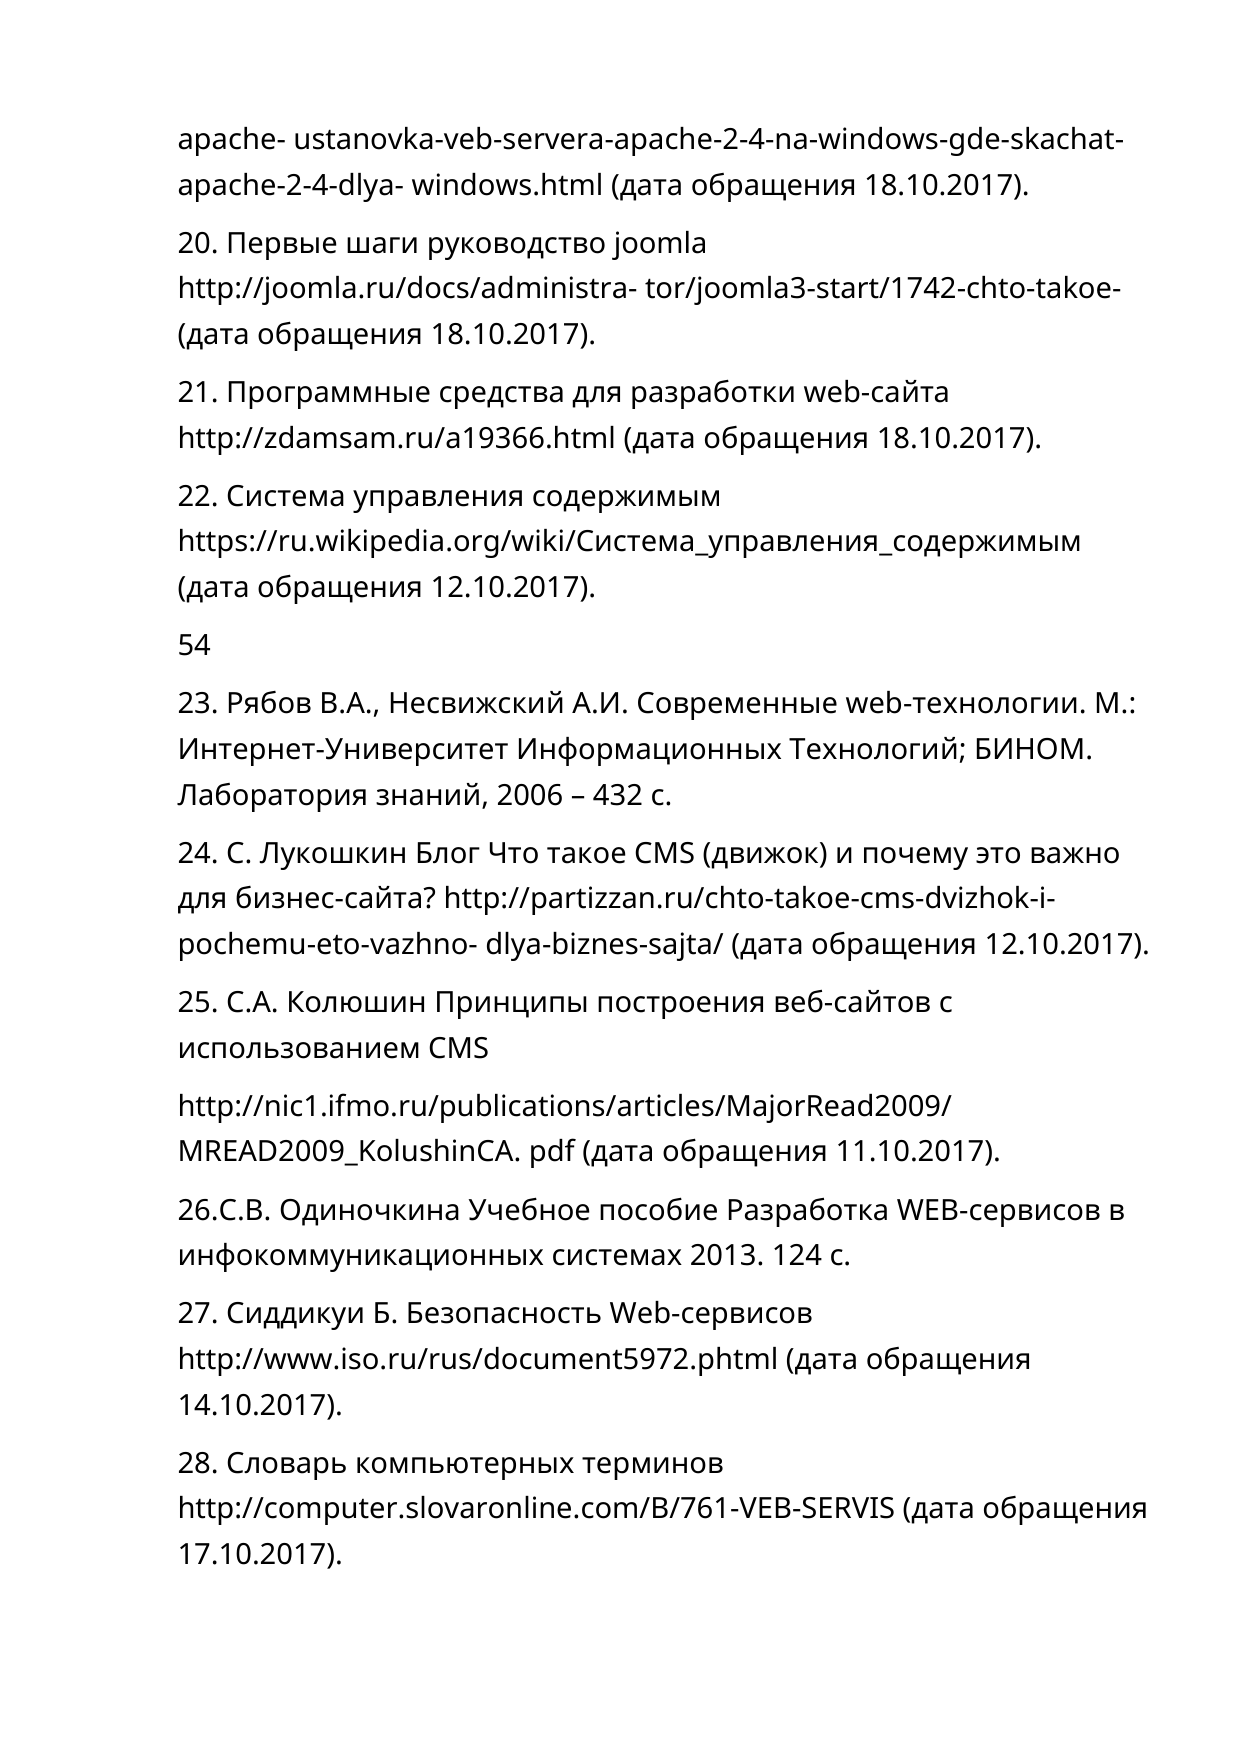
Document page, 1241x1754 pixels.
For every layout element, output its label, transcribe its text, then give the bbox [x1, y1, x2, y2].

text 28. Словарь компьютерных терминов http://computer.slovaronline.com/B/761-VEB-SERVIS (дата обращения 17.10.2017). [177, 1442, 1152, 1573]
text 20. Первые шаги руководство joomla http://joomla.ru/docs/administra- tor/joomla3-start/1742-chto-takoe- (дата обращения 18.10.2017). [177, 222, 1152, 353]
text 26.С.В. Одиночкина Учебное пособие Разработка WEB-сервисов в инфокоммуникационных системах 2013. 124 с. [177, 1189, 1152, 1274]
text 21. Программные средства для разработки web-сайта http://zdamsam.ru/a19366.html (дата обращения 18.10.2017). [177, 371, 1152, 457]
text 24. С. Лукошкин Блог Что такое CMS (движок) и почему это важно для бизнес-сайта? http://partizzan.ru/chto-takoe-cms-dvizhok-i-pochemu-eto-vazhno- dlya-biznes-sajta/ (дата обращения 12.10.2017). [177, 832, 1152, 963]
text http://nic1.ifmo.ru/publications/articles/MajorRead2009/MREAD2009_KolushinCA. pdf (дата обращения 11.10.2017). [177, 1085, 1152, 1170]
text 27. Сиддикуи Б. Безопасность Web-сервисов http://www.iso.ru/rus/document5972.phtml (дата обращения 14.10.2017). [177, 1292, 1152, 1423]
text 23. Рябов В.А., Несвижский А.И. Современные web-технологии. М.: Интернет-Университет Информационных Технологий; БИНОМ. Лаборатория знаний, 2006 – 432 с. [177, 682, 1152, 813]
text apache- ustanovka-veb-servera-apache-2-4-na-windows-gde-skachat-apache-2-4-dlya- windows.html (дата обращения 18.10.2017). [177, 118, 1152, 203]
text 54 [177, 624, 1152, 664]
text 25. С.А. Колюшин Принципы построения веб-сайтов с использованием CMS [177, 981, 1152, 1067]
text 22. Система управления содержимым https://ru.wikipedia.org/wiki/Система_управления_содержимым (дата обращения 12.10.2017). [177, 475, 1152, 606]
